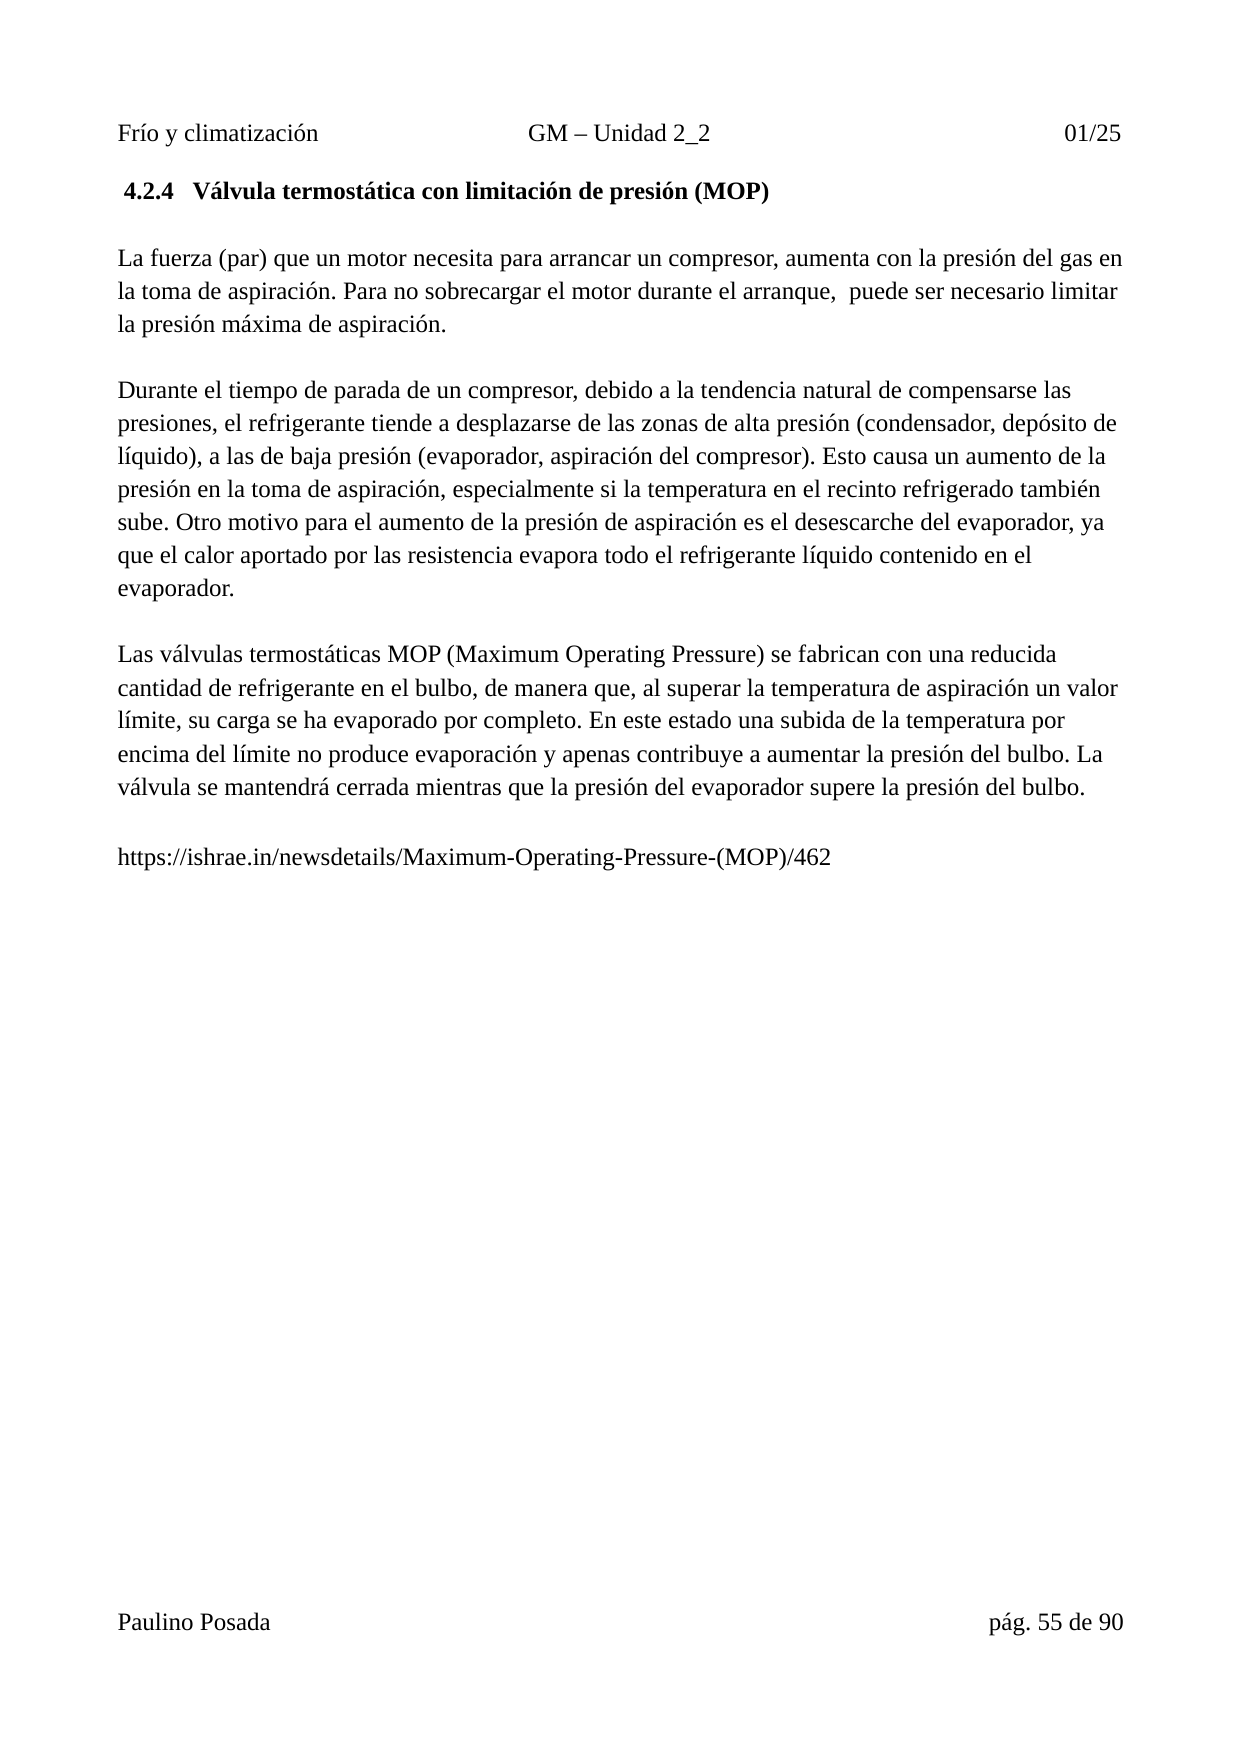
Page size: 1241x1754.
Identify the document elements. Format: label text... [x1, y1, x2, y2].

text La fuerza (par) que un motor necesita para arrancar un compresor, aumenta con la presión del gas en la toma de aspiración. Para no sobrecargar el motor durante el arranque, puede ser necesario limitar la presión máxima de aspiración. [117, 243, 1123, 337]
text Las válvulas termostáticas MOP (Maximum Operating Pressure) se fabrican con una reducida cantidad de refrigerante en el bulbo, de manera que, al superar la temperatura de aspiración un valor límite, su carga se ha evaporado por completo. En este estado una subida de la temperatura por encima del límite no produce evaporación y apenas contribuye a aumentar la presión del bulbo. La válvula se mantendrá cerrada mientras que la presión del evaporador supere la presión del bulbo. [117, 639, 1123, 800]
subtitle Válvula termostática con limitación de presión (MOP) [117, 176, 1123, 205]
text https://ishrae.in/newsdetails/Maximum-Operating-Pressure-(MOP)/462 [117, 842, 1123, 871]
text Durante el tiempo de parada de un compresor, debido a la tendencia natural de compensarse las presiones, el refrigerante tiende a desplazarse de las zonas de alta presión (condensador, depósito de líquido), a las de baja presión (evaporador, aspiración del compresor). Esto causa un aumento de la presión en la toma de aspiración, especialmente si la temperatura en el recinto refrigerado también sube. Otro motivo para el aumento de la presión de aspiración es el desescarche del evaporador, ya que el calor aportado por las resistencia evapora todo el refrigerante líquido contenido en el evaporador. [117, 375, 1123, 602]
